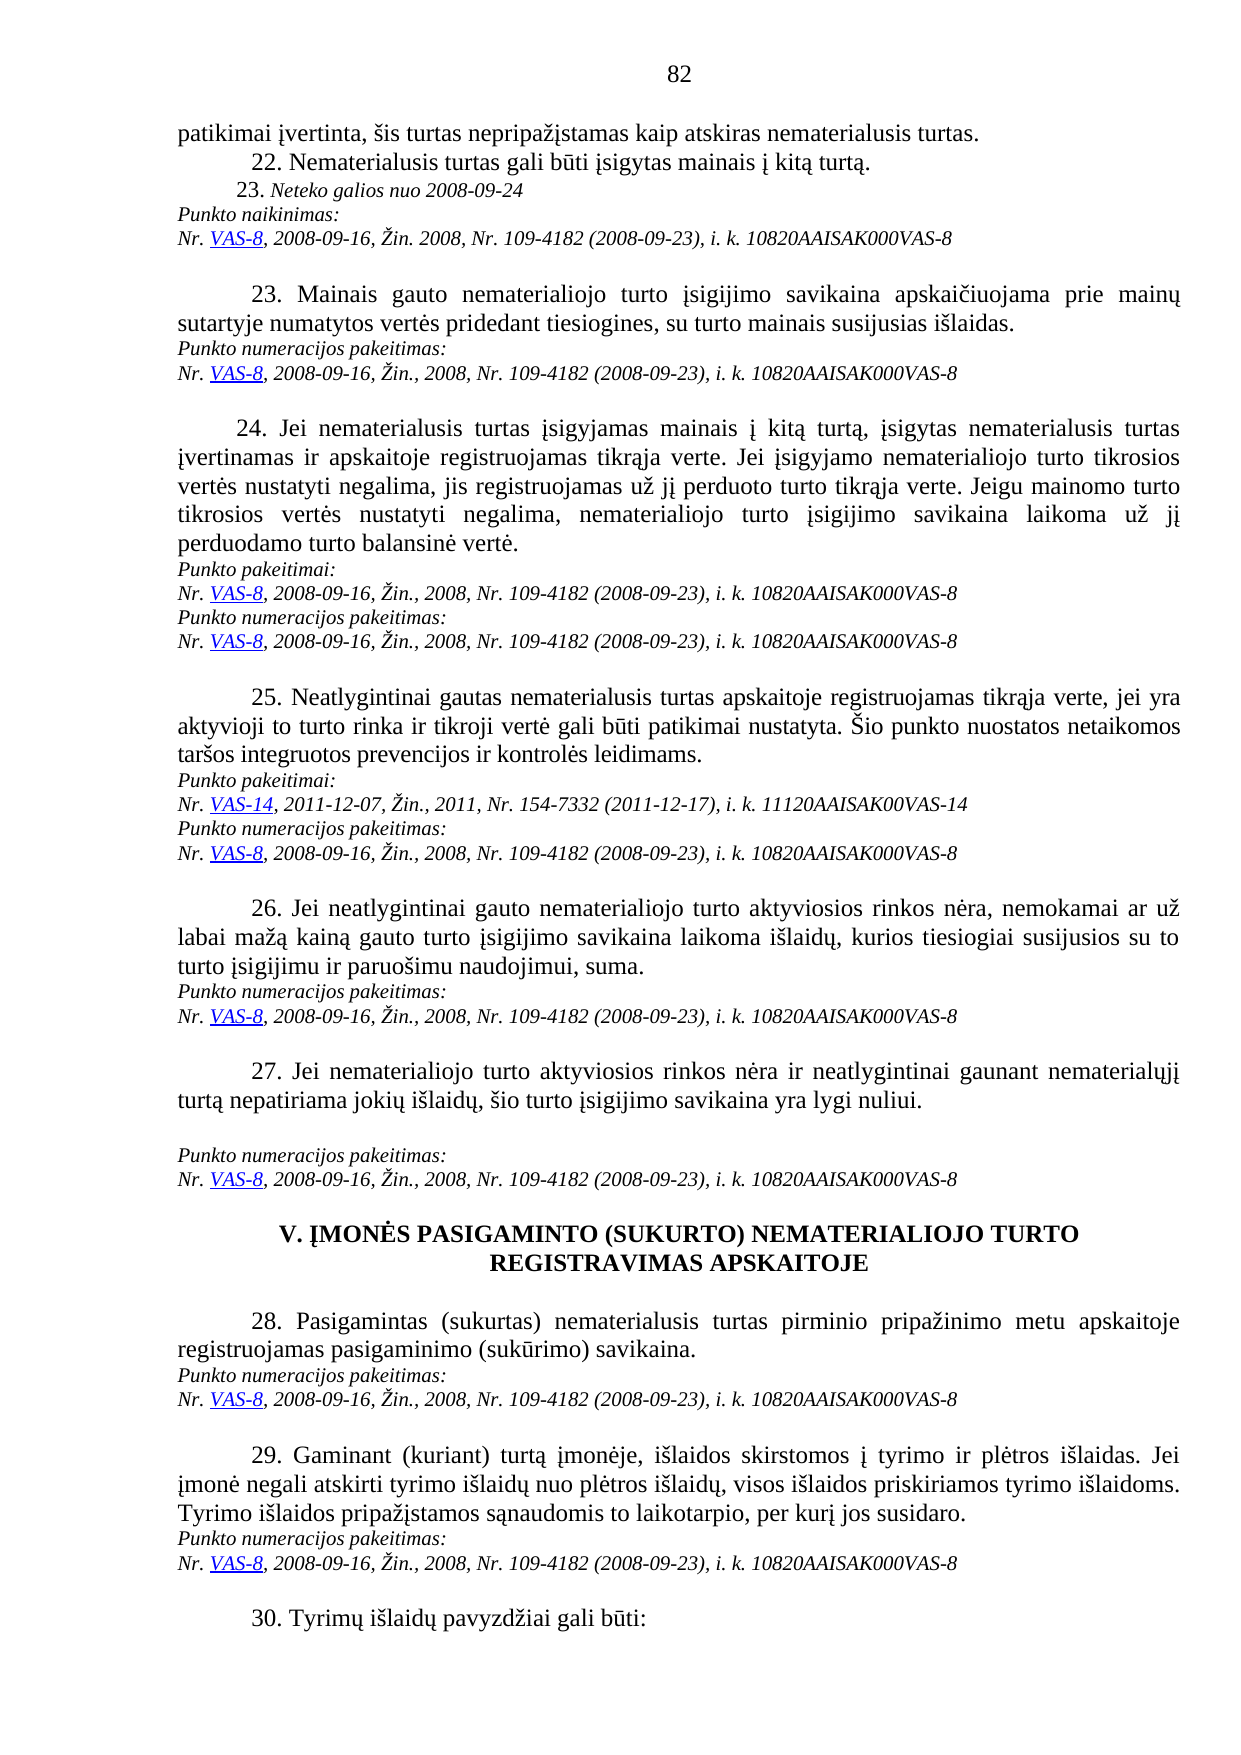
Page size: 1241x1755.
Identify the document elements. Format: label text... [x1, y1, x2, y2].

text Nr. VAS-8, 2008-09-16, Žin., 2008, Nr. 109-4182 (2008-09-23), i. k. 10820AAISAK000VAS-8 [177, 581, 1181, 605]
text patikimai įvertinta, šis turtas nepripažįstamas kaip atskiras nematerialusis turtas. [177, 118, 1181, 147]
text Nr. VAS-8, 2008-09-16, Žin., 2008, Nr. 109-4182 (2008-09-23), i. k. 10820AAISAK000VAS-8 [177, 840, 1181, 864]
text Nr. VAS-14, 2011-12-07, Žin., 2011, Nr. 154-7332 (2011-12-17), i. k. 11120AAISAK00VAS-14 [177, 792, 1181, 816]
text Punkto numeracijos pakeitimas: [177, 1363, 1181, 1387]
text 23. Neteko galios nuo 2008-09-24 [177, 176, 1181, 202]
text Nr. VAS-8, 2008-09-16, Žin., 2008, Nr. 109-4182 (2008-09-23), i. k. 10820AAISAK000VAS-8 [177, 629, 1181, 653]
text 29. Gaminant (kuriant) turtą įmonėje, išlaidos skirstomos į tyrimo ir plėtros išlaidas. Jei įmonė negali atskirti tyrimo išlaidų nuo plėtros išlaidų, visos išlaidos priskiriamos tyrimo išlaidoms. Tyrimo išlaidos pripažįstamos sąnaudomis to laikotarpio, per kurį jos susidaro. [177, 1440, 1181, 1526]
text Punkto pakeitimai: [177, 768, 1181, 792]
text Punkto numeracijos pakeitimas: [177, 336, 1181, 360]
text Punkto numeracijos pakeitimas: [177, 979, 1181, 1003]
text Nr. VAS-8, 2008-09-16, Žin., 2008, Nr. 109-4182 (2008-09-23), i. k. 10820AAISAK000VAS-8 [177, 360, 1181, 384]
text Nr. VAS-8, 2008-09-16, Žin. 2008, Nr. 109-4182 (2008-09-23), i. k. 10820AAISAK000VAS-8 [177, 226, 1181, 250]
text V. ĮMONĖS PASIGAMINTO (SUKURTO) NEMATERIALIOJO TURTO REGISTRAVIMAS APSKAITOJE [177, 1219, 1181, 1277]
text 30. Tyrimų išlaidų pavyzdžiai gali būti: [177, 1603, 1181, 1632]
text Nr. VAS-8, 2008-09-16, Žin., 2008, Nr. 109-4182 (2008-09-23), i. k. 10820AAISAK000VAS-8 [177, 1387, 1181, 1411]
text Nr. VAS-8, 2008-09-16, Žin., 2008, Nr. 109-4182 (2008-09-23), i. k. 10820AAISAK000VAS-8 [177, 1167, 1181, 1191]
text 22. Nematerialusis turtas gali būti įsigytas mainais į kitą turtą. [177, 147, 1181, 176]
text Nr. VAS-8, 2008-09-16, Žin., 2008, Nr. 109-4182 (2008-09-23), i. k. 10820AAISAK000VAS-8 [177, 1550, 1181, 1574]
text 27. Jei nematerialiojo turto aktyviosios rinkos nėra ir neatlygintinai gaunant nematerialųjį turtą nepatiriama jokių išlaidų, šio turto įsigijimo savikaina yra lygi nuliui. [177, 1056, 1181, 1114]
text Punkto pakeitimai: [177, 557, 1181, 581]
text Nr. VAS-8, 2008-09-16, Žin., 2008, Nr. 109-4182 (2008-09-23), i. k. 10820AAISAK000VAS-8 [177, 1003, 1181, 1028]
text Punkto numeracijos pakeitimas: [177, 1143, 1181, 1167]
text 28. Pasigamintas (sukurtas) nematerialusis turtas pirminio pripažinimo metu apskaitoje registruojamas pasigaminimo (sukūrimo) savikaina. [177, 1306, 1181, 1363]
text 25. Neatlygintinai gautas nematerialusis turtas apskaitoje registruojamas tikrąja verte, jei yra aktyvioji to turto rinka ir tikroji vertė gali būti patikimai nustatyta. Šio punkto nuostatos netaikomos taršos integruotos prevencijos ir kontrolės leidimams. [177, 682, 1181, 768]
text 24. Jei nematerialusis turtas įsigyjamas mainais į kitą turtą, įsigytas nematerialusis turtas įvertinamas ir apskaitoje registruojamas tikrąja verte. Jei įsigyjamo nematerialiojo turto tikrosios vertės nustatyti negalima, jis registruojamas už jį perduoto turto tikrąja verte. Jeigu mainomo turto tikrosios vertės nustatyti negalima, nematerialiojo turto įsigijimo savikaina laikoma už jį perduodamo turto balansinė vertė. [177, 413, 1181, 557]
text Punkto naikinimas: [177, 202, 1181, 226]
text Punkto numeracijos pakeitimas: [177, 816, 1181, 840]
text 26. Jei neatlygintinai gauto nematerialiojo turto aktyviosios rinkos nėra, nemokamai ar už labai mažą kainą gauto turto įsigijimo savikaina laikoma išlaidų, kurios tiesiogiai susijusios su to turto įsigijimu ir paruošimu naudojimui, suma. [177, 893, 1181, 979]
text Punkto numeracijos pakeitimas: [177, 1526, 1181, 1550]
text 23. Mainais gauto nematerialiojo turto įsigijimo savikaina apskaičiuojama prie mainų sutartyje numatytos vertės pridedant tiesiogines, su turto mainais susijusias išlaidas. [177, 279, 1181, 336]
text Punkto numeracijos pakeitimas: [177, 605, 1181, 629]
